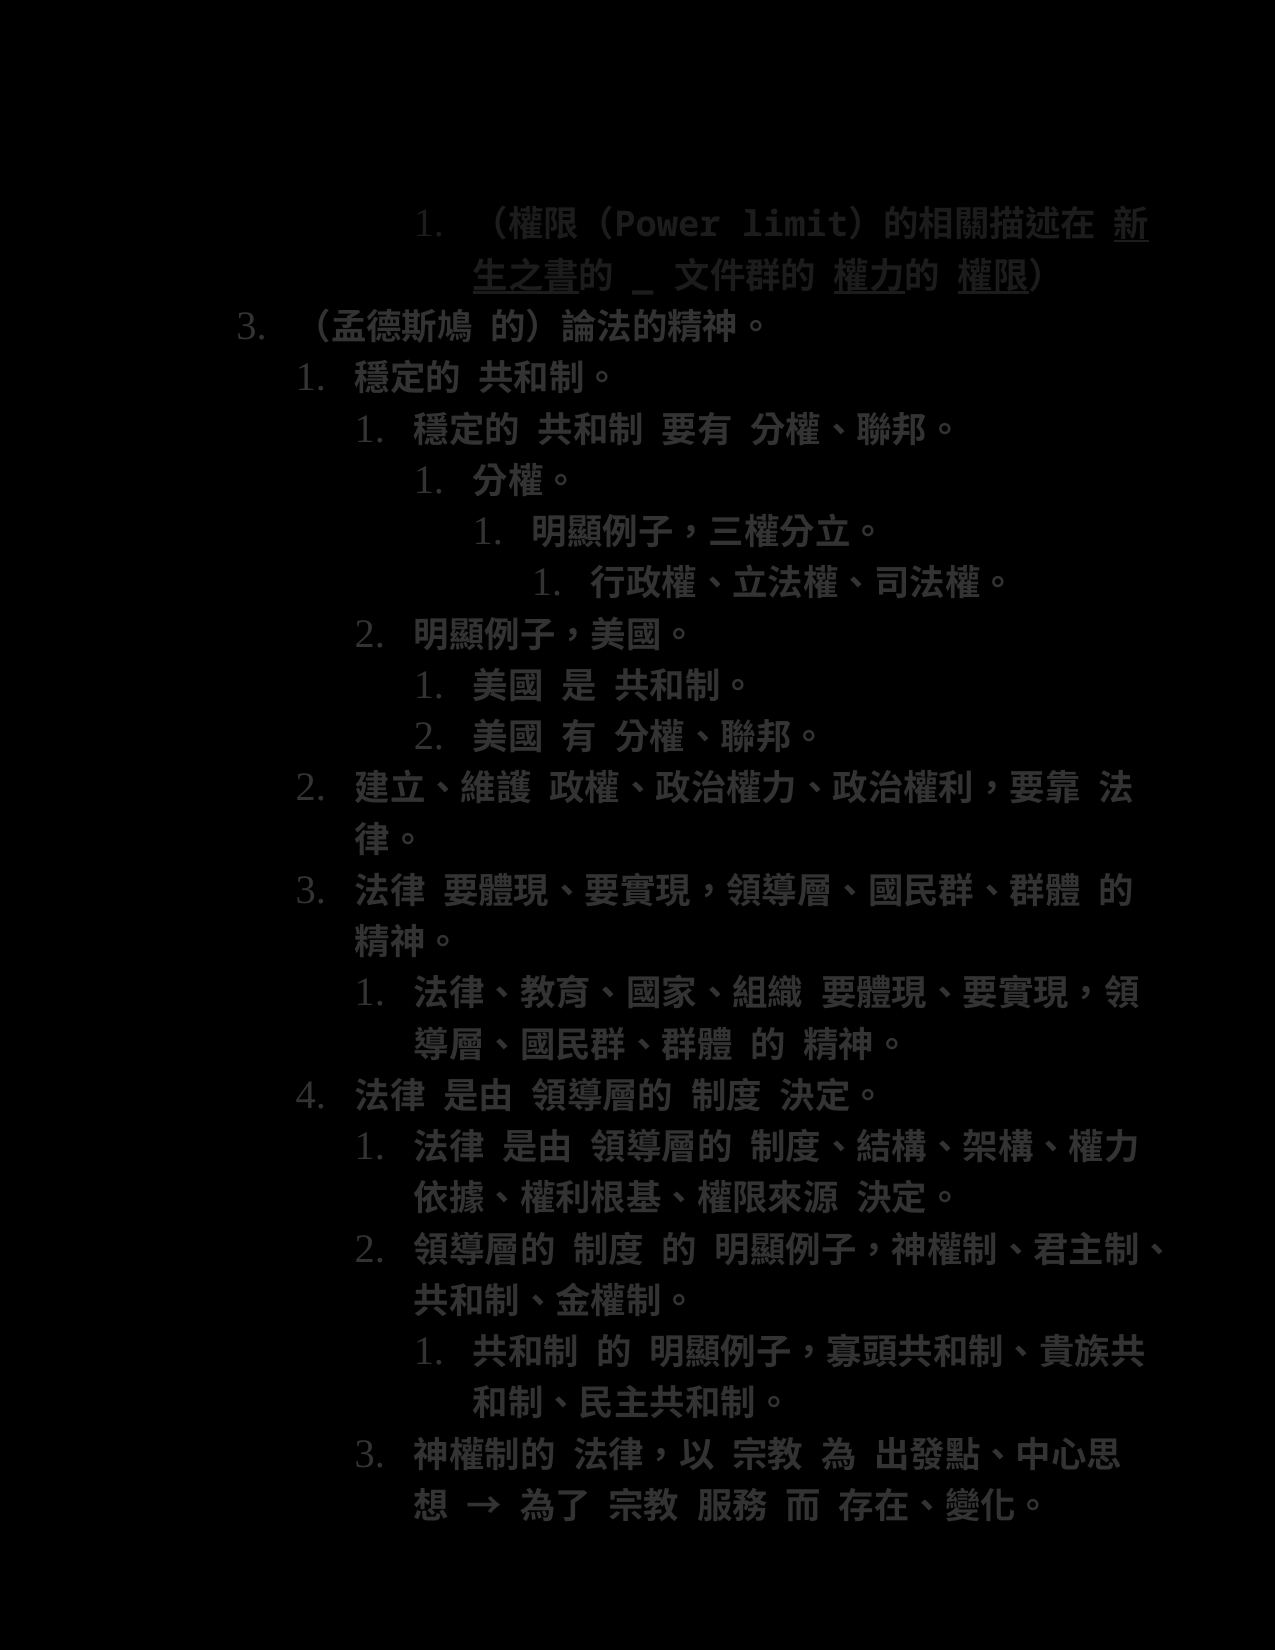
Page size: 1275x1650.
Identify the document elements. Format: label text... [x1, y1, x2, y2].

list 建立、維護 政權、政治權力、政治權利，要靠 法律。 [295, 760, 1157, 862]
list 行政權、立法權、司法權。 [532, 555, 1157, 606]
list 明顯例子，美國。 [354, 606, 1157, 657]
list 穩定的 共和制 要有 分權、聯邦。 [354, 401, 1157, 452]
list 法律 要體現、要實現，領導層、國民群、群體 的 精神。 [295, 862, 1157, 965]
list 神權制的 法律，以 宗教 為 出發點、中心思想 → 為了 宗教 服務 而 存在、變化。 [354, 1426, 1157, 1528]
list （孟德斯鳩 的）論法的精神。 [236, 298, 1157, 350]
list 領導層的 制度 的 明顯例子，神權制、君主制、共和制、金權制。 [354, 1221, 1157, 1323]
list 法律 是由 領導層的 制度 決定。 [295, 1067, 1157, 1118]
list 法律 是由 領導層的 制度、結構、架構、權力依據、權利根基、權限來源 決定。 [354, 1118, 1157, 1221]
list 穩定的 共和制。 [295, 350, 1157, 401]
list 美國 有 分權、聯邦。 [413, 708, 1157, 760]
list 法律、教育、國家、組織 要體現、要實現，領導層、國民群、群體 的 精神。 [354, 965, 1157, 1067]
list 共和制 的 明顯例子，寡頭共和制、貴族共和制、民主共和制。 [413, 1323, 1157, 1426]
list 分權。 [413, 452, 1157, 503]
list （權限（Power limit）的相關描述在 新生之書的 _ 文件群的 權力的 權限） [413, 196, 1157, 298]
list 美國 是 共和制。 [413, 657, 1157, 708]
list 明顯例子，三權分立。 [472, 503, 1157, 555]
